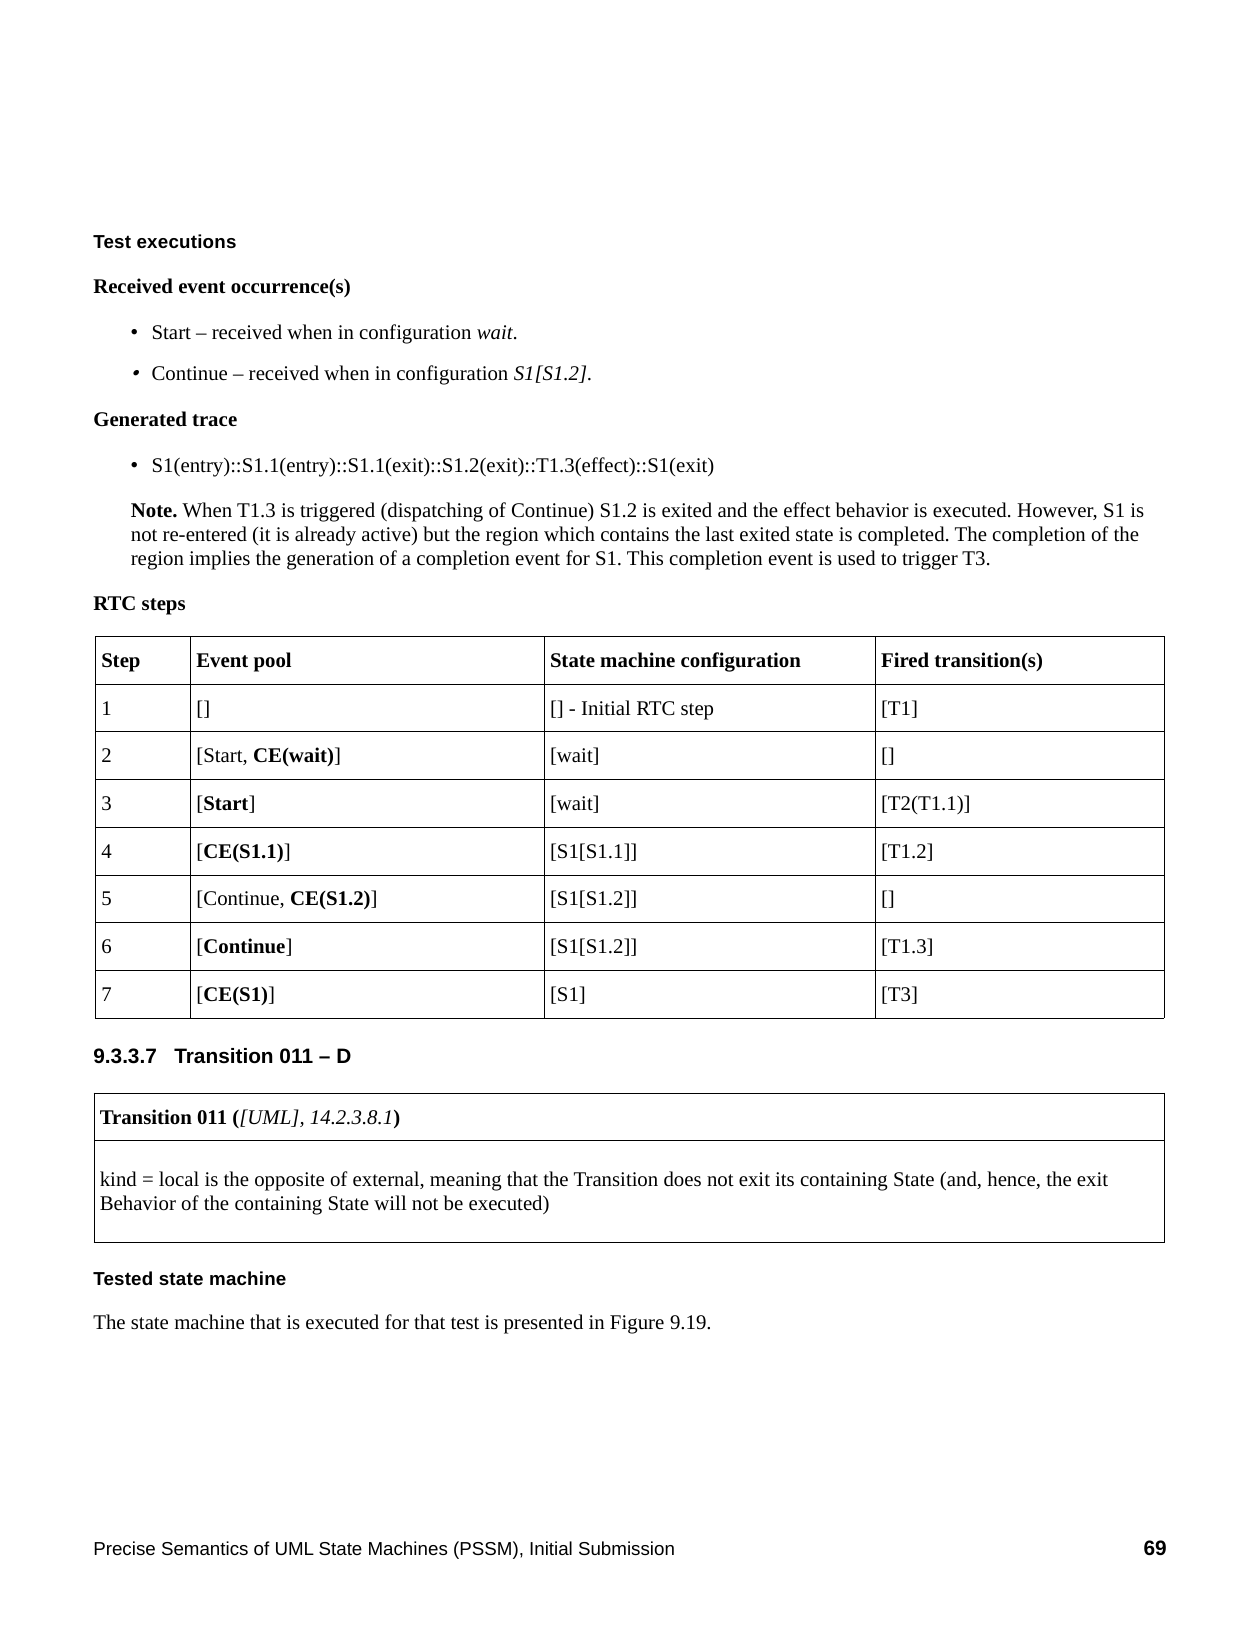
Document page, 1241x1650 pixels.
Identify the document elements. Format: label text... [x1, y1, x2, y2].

table_cell 2 [96, 732, 190, 779]
table_cell [T2(T1.1)] [876, 780, 1164, 827]
table_cell [] [876, 732, 1164, 779]
list Continue – received when in configuration S1[S1.2]. [131, 360, 1164, 385]
table_cell [wait] [545, 732, 875, 779]
text The state machine that is executed for that test is presented in Figure 9.19. [93, 1310, 1164, 1334]
table_cell 3 [96, 780, 190, 827]
table_cell [S1[S1.1]] [545, 828, 875, 874]
table_cell [T3] [876, 971, 1164, 1018]
table_cell 6 [96, 923, 190, 970]
table_cell [Start, CE(wait)] [191, 732, 544, 779]
table_cell [Continue] [191, 923, 544, 970]
table_header Step [96, 637, 190, 684]
table_cell 7 [96, 971, 190, 1018]
table_cell [Start] [191, 780, 544, 827]
table_cell [CE(S1)] [191, 971, 544, 1018]
table_header Event pool [191, 637, 544, 684]
text Note. When T1.3 is triggered (dispatching of Continue) S1.2 is exited and the effect behavior is executed. However, S1 is not re-entered (it is already active) but the region which contains the last exited state is completed. The completion of the region implies the generation of a completion event for S1. This completion event is used to trigger T3. [131, 498, 1164, 570]
text RTC steps [93, 591, 1164, 615]
table_cell [S1[S1.2]] [545, 876, 875, 922]
table_cell [] [191, 685, 544, 731]
table_cell 1 [96, 685, 190, 731]
table_cell [] [876, 876, 1164, 922]
table_cell [wait] [545, 780, 875, 827]
table_cell [T1.3] [876, 923, 1164, 970]
table_cell [S1[S1.2]] [545, 923, 875, 970]
text Generated trace [93, 406, 1164, 431]
table_cell 5 [96, 876, 190, 922]
table_cell [Continue, CE(S1.2)] [191, 876, 544, 922]
table_header Transition 011 ([UML], 14.2.3.8.1) [95, 1094, 1164, 1140]
list S1(entry)::S1.1(entry)::S1.1(exit)::S1.2(exit)::T1.3(effect)::S1(exit) [131, 452, 1164, 477]
text Received event occurrence(s) [93, 274, 1164, 298]
subtitle Tested state machine [93, 1267, 1164, 1289]
subtitle Test executions [93, 231, 1164, 253]
table_cell 4 [96, 828, 190, 874]
table_cell [] - Initial RTC step [545, 685, 875, 731]
table_cell [CE(S1.1)] [191, 828, 544, 874]
table_header Fired transition(s) [876, 637, 1164, 684]
table_cell [S1] [545, 971, 875, 1018]
table_cell [T1.2] [876, 828, 1164, 874]
table_cell [T1] [876, 685, 1164, 731]
subtitle Transition 011 – D [93, 1043, 1164, 1068]
list Start – received when in configuration wait. [131, 319, 1164, 344]
table_cell kind = local is the opposite of external, meaning that the Transition does not exit its containing State (and, hence, the exit Behavior of the containing State will not be executed) [95, 1141, 1164, 1242]
table_header State machine configuration [545, 637, 875, 684]
